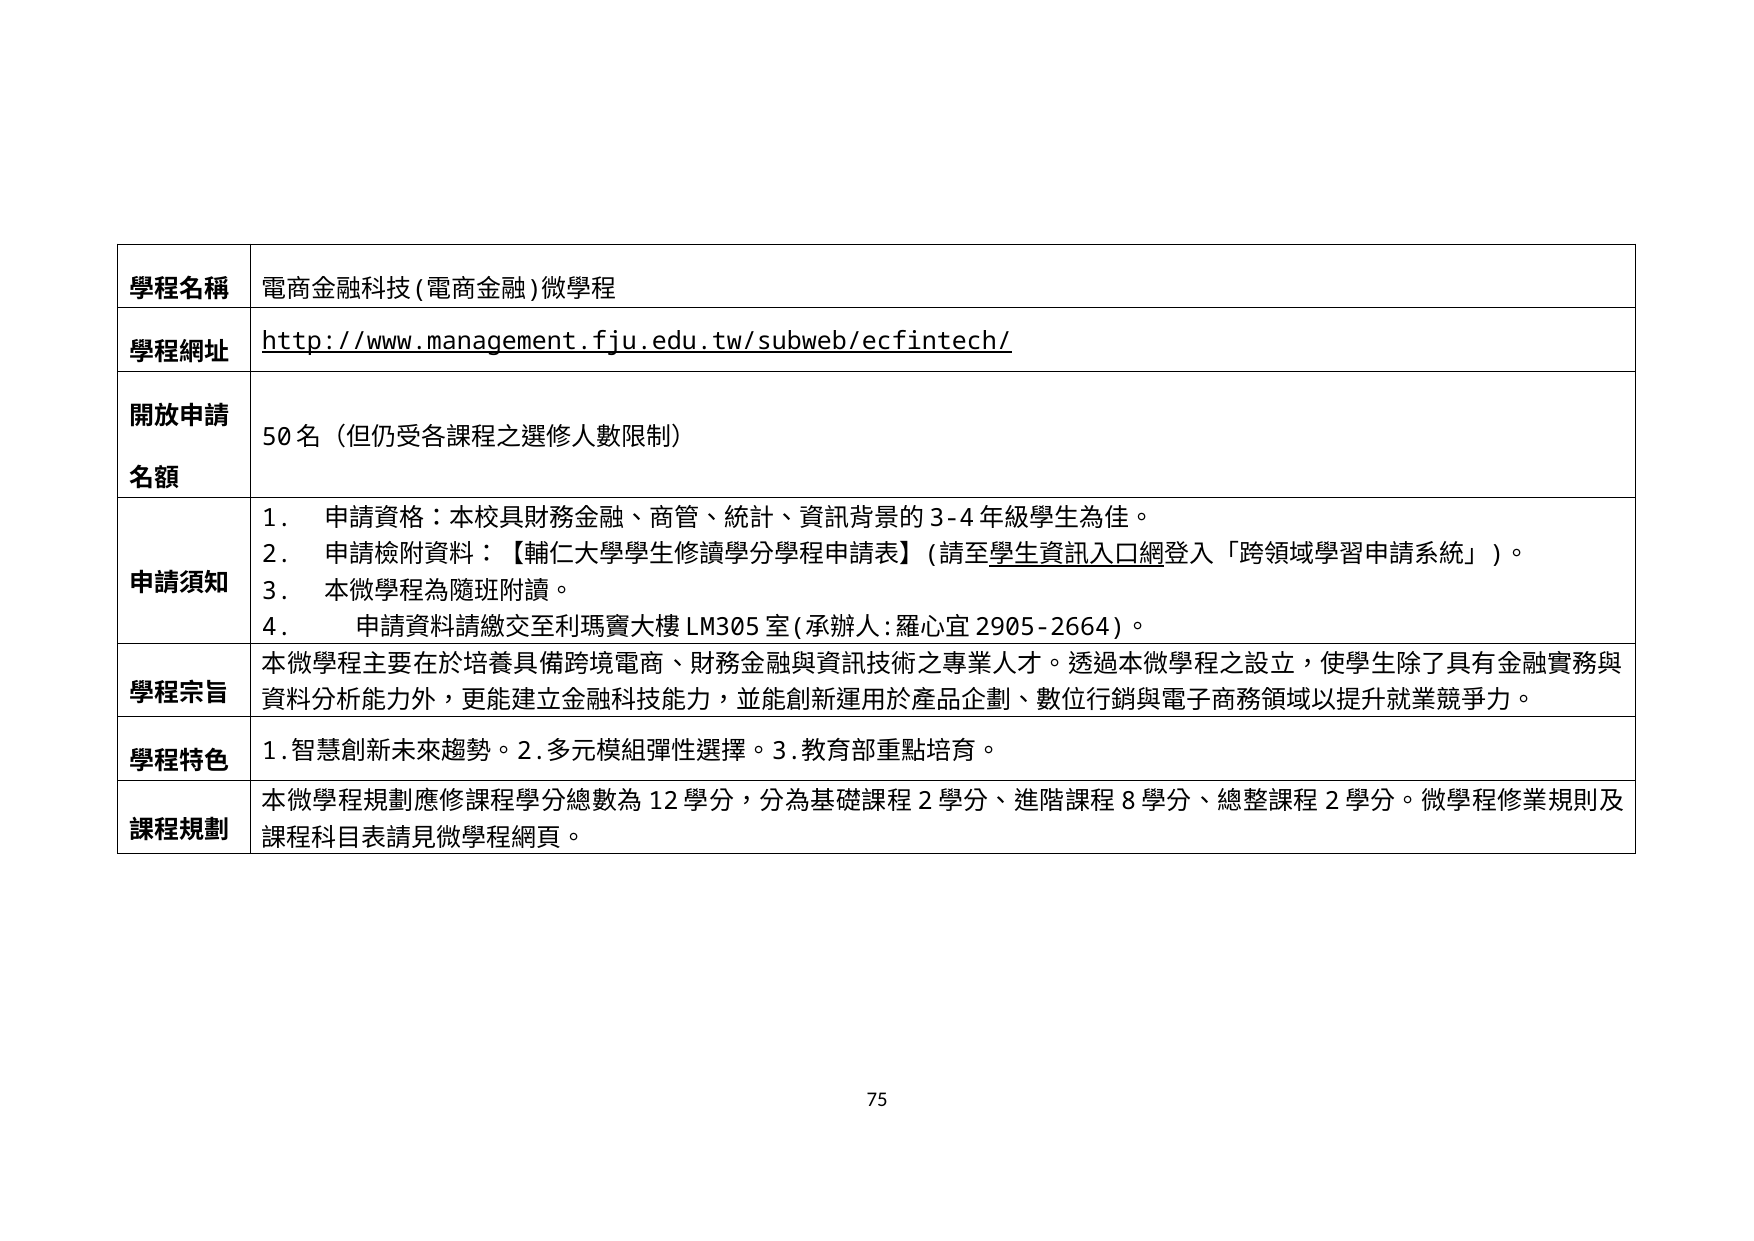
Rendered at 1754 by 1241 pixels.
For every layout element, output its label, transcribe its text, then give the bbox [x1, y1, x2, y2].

table_cell http://www.management.fju.edu.tw/subweb/ecfintech/ [251, 308, 1635, 371]
table_cell 學程網址 [118, 308, 250, 371]
table_cell 學程特色 [118, 717, 250, 780]
table_header 學程名稱 [118, 245, 250, 307]
table_cell 開放申請名額 [118, 372, 250, 497]
table_cell 申請須知 [118, 498, 250, 643]
table_cell 1.智慧創新未來趨勢。2.多元模組彈性選擇。3.教育部重點培育。 [251, 717, 1635, 780]
table_cell 學程宗旨 [118, 644, 250, 716]
table_cell 50名（但仍受各課程之選修人數限制） [251, 372, 1635, 497]
table_cell 課程規劃 [118, 781, 250, 853]
table_header 電商金融科技(電商金融)微學程 [251, 245, 1635, 307]
table_cell 本微學程主要在於培養具備跨境電商、財務金融與資訊技術之專業人才。透過本微學程之設立，使學生除了具有金融實務與資料分析能力外，更能建立金融科技能力，並能創新運用於產品企劃、數位行銷與電子商務領域以提升就業競爭力。 [251, 644, 1635, 716]
table_cell 1. 申請資格：本校具財務金融、商管、統計、資訊背景的3-4年級學生為佳。 2. 申請檢附資料：【輔仁大學學生修讀學分學程申請表】(請至學生資訊入口網登入「跨領域學習申請系統」)。 3. 本微學程為隨班附讀。 4. 申請資料請繳交至利瑪竇大樓LM305室(承辦人:羅心宜2905-2664)。 [251, 498, 1635, 643]
table_cell 本微學程規劃應修課程學分總數為12學分，分為基礎課程2學分、進階課程8學分、總整課程2學分。微學程修業規則及課程科目表請見微學程網頁。 [251, 781, 1635, 853]
